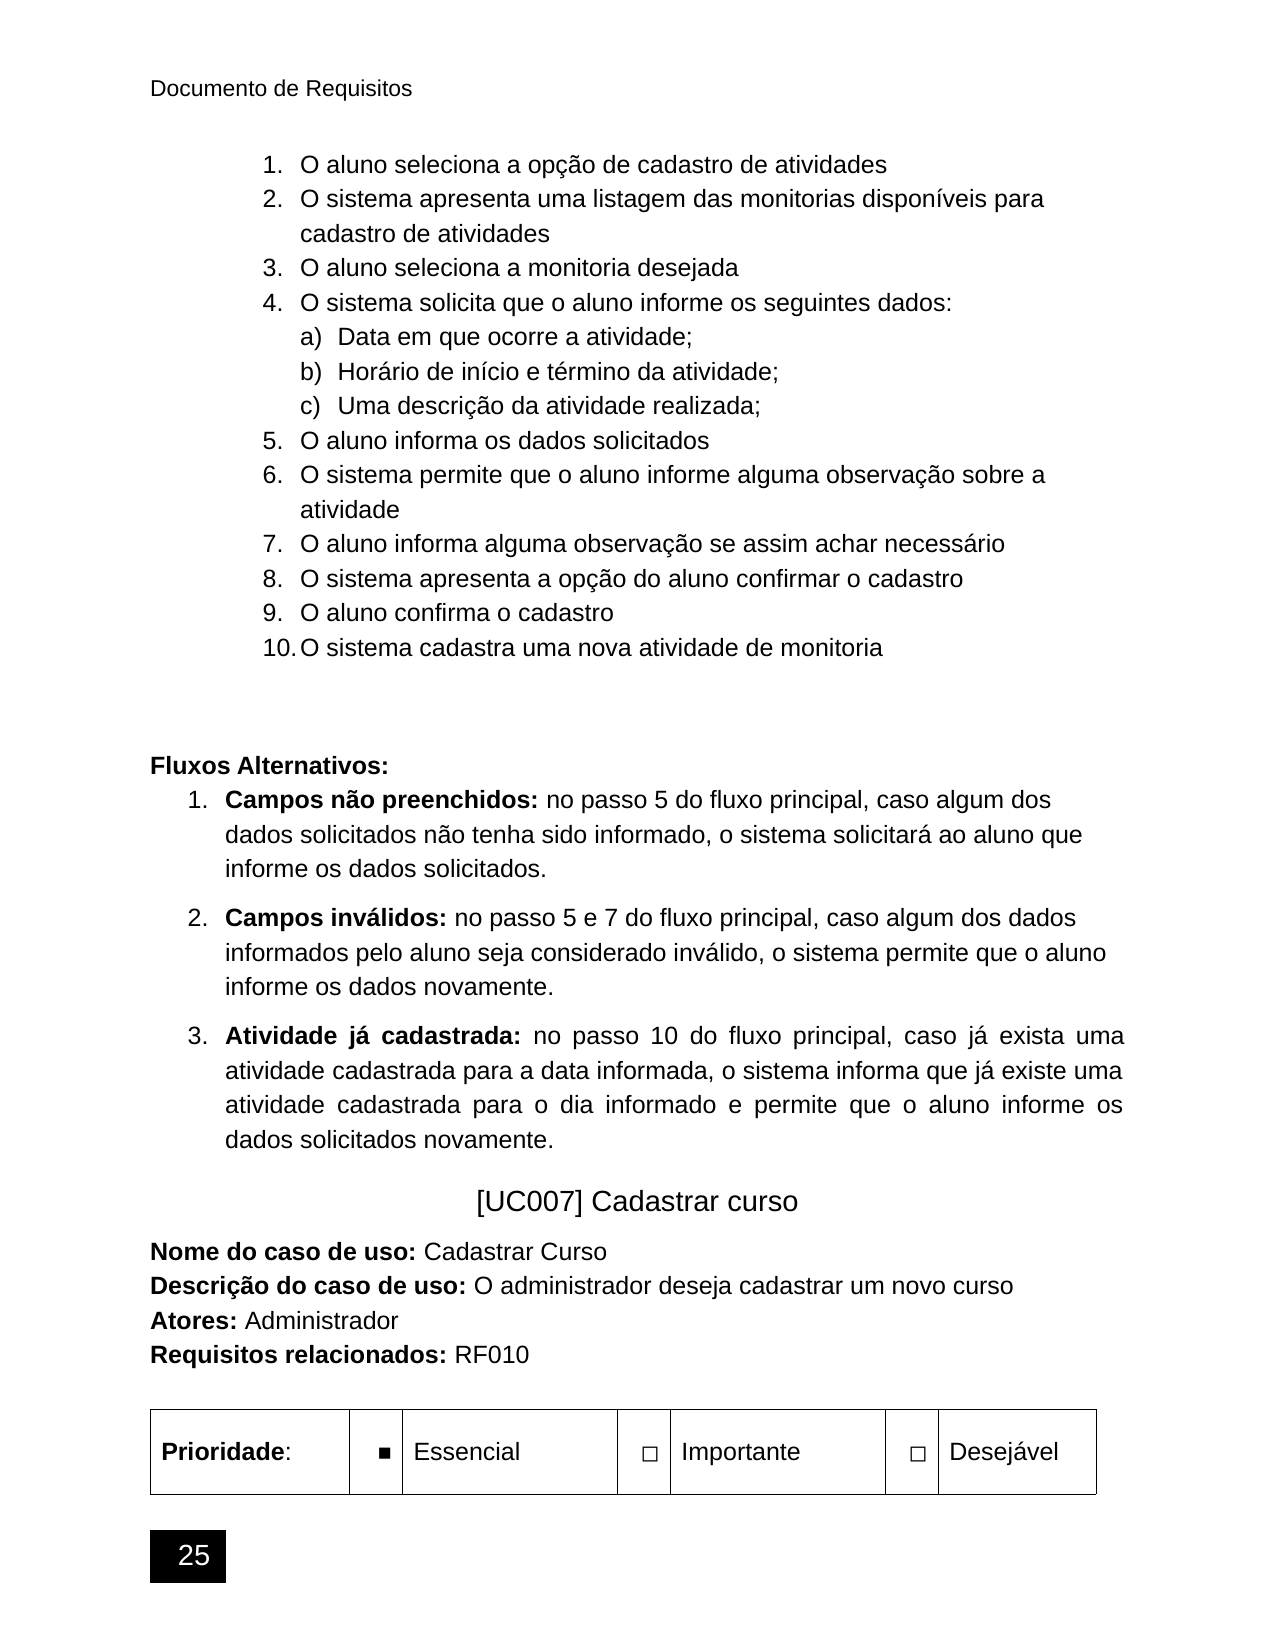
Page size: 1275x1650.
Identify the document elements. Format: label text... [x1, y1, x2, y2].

text Nome do caso de uso: Cadastrar Curso [150, 1237, 1125, 1266]
list Data em que ocorre a atividade; [300, 322, 1125, 351]
list O aluno informa alguma observação se assim achar necessário [262, 529, 1125, 558]
table_header ■ [350, 1410, 402, 1494]
table_header Desejável [939, 1410, 1096, 1494]
list Uma descrição da atividade realizada; [300, 391, 1125, 420]
table_header ◻ [618, 1410, 670, 1494]
table_header Prioridade: [151, 1410, 349, 1494]
list O sistema permite que o aluno informe alguma observação sobre a atividade [262, 460, 1125, 523]
list Campos inválidos: no passo 5 e 7 do fluxo principal, caso algum dos dados informados pelo aluno seja considerado inválido, o sistema permite que o aluno informe os dados novamente. [187, 903, 1125, 1001]
list O sistema solicita que o aluno informe os seguintes dados: [262, 288, 1125, 317]
list O sistema apresenta uma listagem das monitorias disponíveis para cadastro de atividades [262, 184, 1125, 248]
table_header Essencial [403, 1410, 617, 1494]
list O aluno seleciona a opção de cadastro de atividades [262, 150, 1125, 179]
text Descrição do caso de uso: O administrador deseja cadastrar um novo curso [150, 1271, 1125, 1300]
list O aluno confirma o cadastro [262, 598, 1125, 627]
list O sistema cadastra uma nova atividade de monitoria [262, 633, 1125, 661]
table_header ◻ [886, 1410, 938, 1494]
list Horário de início e término da atividade; [300, 357, 1125, 386]
list Atividade já cadastrada: no passo 10 do fluxo principal, caso já exista uma atividade cadastrada para a data informada, o sistema informa que já existe uma atividade cadastrada para o dia informado e permite que o aluno informe os dados solicitados novamente. [187, 1021, 1125, 1153]
list O aluno seleciona a monitoria desejada [262, 253, 1125, 282]
text Fluxos Alternativos: [150, 751, 1125, 779]
table_header Importante [671, 1410, 885, 1494]
list Campos não preenchidos: no passo 5 do fluxo principal, caso algum dos dados solicitados não tenha sido informado, o sistema solicitará ao aluno que informe os dados solicitados. [187, 785, 1125, 883]
text Atores: Administrador [150, 1306, 1125, 1334]
list O aluno informa os dados solicitados [262, 426, 1125, 454]
list O sistema apresenta a opção do aluno confirmar o cadastro [262, 564, 1125, 592]
text [UC007] Cadastrar curso [150, 1184, 1125, 1218]
text Requisitos relacionados: RF010 [150, 1340, 1125, 1369]
